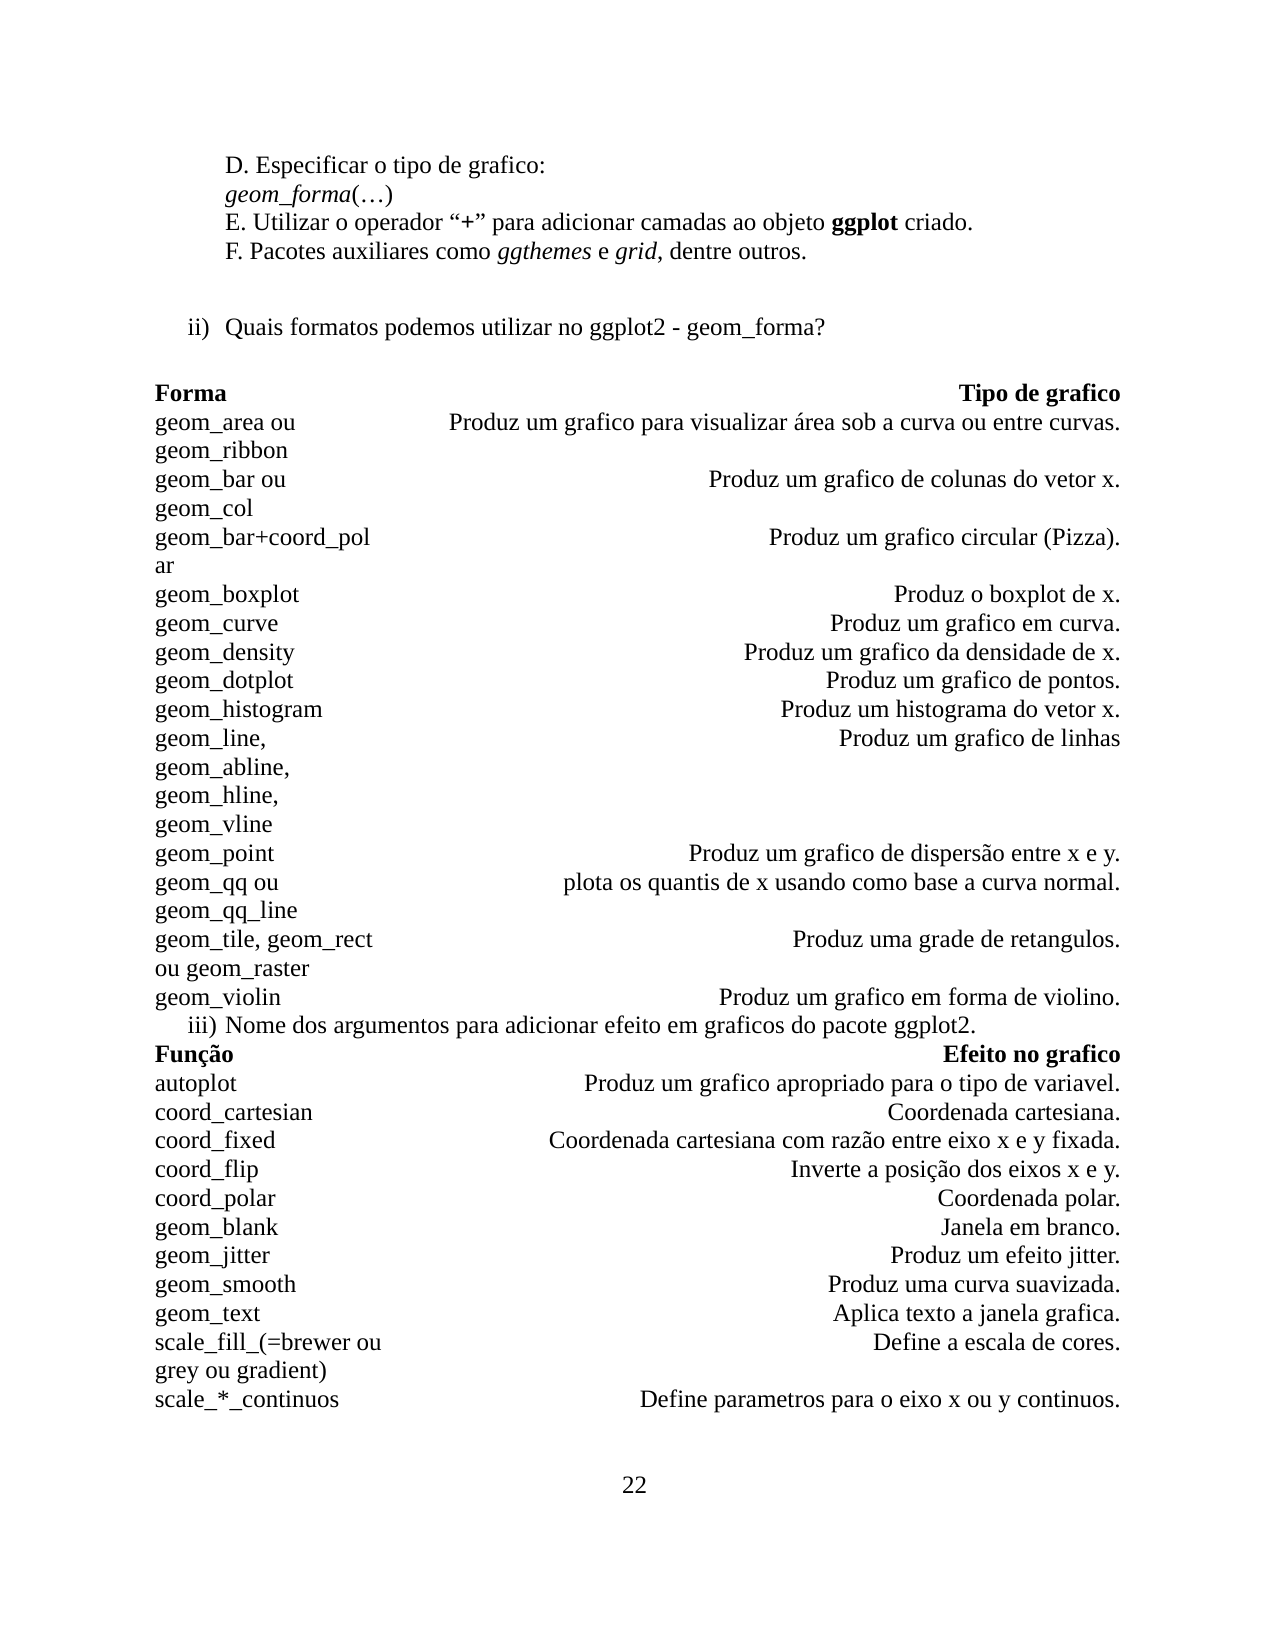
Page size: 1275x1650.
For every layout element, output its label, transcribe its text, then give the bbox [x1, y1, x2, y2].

table_header Tipo de grafico [382, 378, 1125, 407]
table_cell Coordenada polar. [394, 1183, 1125, 1212]
table_header Efeito no grafico [394, 1039, 1125, 1068]
table_cell Produz uma grade de retangulos. [382, 924, 1125, 982]
table_cell Coordenada cartesiana. [394, 1097, 1125, 1126]
table_cell Janela em branco. [394, 1212, 1125, 1241]
table_cell Produz um grafico de colunas do vetor x. [382, 464, 1125, 522]
table_cell coord_flip [150, 1154, 394, 1183]
table_cell geom_histogram [150, 694, 382, 723]
table_cell Coordenada cartesiana com razão entre eixo x e y fixada. [394, 1126, 1125, 1154]
table_cell Produz uma curva suavizada. [394, 1269, 1125, 1298]
table_cell scale_fill_(=brewer ou grey ou gradient) [150, 1327, 394, 1384]
table_cell Produz um grafico da densidade de x. [382, 637, 1125, 666]
table_header Forma [150, 378, 382, 407]
table_cell geom_point [150, 838, 382, 867]
table_cell geom_curve [150, 608, 382, 637]
table_cell coord_fixed [150, 1126, 394, 1154]
table_cell geom_bar+coord_polar [150, 522, 382, 579]
table_cell autoplot [150, 1068, 394, 1097]
table_cell Produz um grafico de linhas [382, 723, 1125, 838]
table_cell scale_*_continuos [150, 1384, 394, 1413]
table_cell Produz o boxplot de x. [382, 579, 1125, 608]
table_cell Produz um grafico de pontos. [382, 666, 1125, 694]
table_cell plota os quantis de x usando como base a curva normal. [382, 867, 1125, 924]
table_cell Define parametros para o eixo x ou y continuos. [394, 1384, 1125, 1413]
table_cell geom_line, geom_abline, geom_hline, geom_vline [150, 723, 382, 838]
table_cell Produz um grafico de dispersão entre x e y. [382, 838, 1125, 867]
table_header Função [150, 1039, 394, 1068]
table_cell geom_violin [150, 982, 382, 1011]
table_cell Produz um grafico em curva. [382, 608, 1125, 637]
table_cell coord_cartesian [150, 1097, 394, 1126]
list Quais formatos podemos utilizar no ggplot2 - geom_forma? [187, 312, 1125, 369]
table_cell Inverte a posição dos eixos x e y. [394, 1154, 1125, 1183]
table_cell geom_text [150, 1298, 394, 1327]
table_cell Produz um histograma do vetor x. [382, 694, 1125, 723]
table_cell geom_tile, geom_rect ou geom_raster [150, 924, 382, 982]
table_cell geom_qq ou geom_qq_line [150, 867, 382, 924]
table_cell geom_density [150, 637, 382, 666]
table_cell geom_area ou geom_ribbon [150, 407, 382, 464]
table_cell Aplica texto a janela grafica. [394, 1298, 1125, 1327]
table_cell geom_jitter [150, 1241, 394, 1269]
table_cell Produz um grafico apropriado para o tipo de variavel. [394, 1068, 1125, 1097]
table_cell coord_polar [150, 1183, 394, 1212]
table_cell geom_blank [150, 1212, 394, 1241]
list D. Especificar o tipo de grafico: geom_forma(…) E. Utilizar o operador “+” para adicionar camadas ao objeto ggplot criado. F. Pacotes auxiliares como ggthemes e grid, dentre outros. [187, 150, 1125, 294]
table_cell geom_boxplot [150, 579, 382, 608]
table_cell Produz um grafico para visualizar área sob a curva ou entre curvas. [382, 407, 1125, 464]
table_cell Produz um efeito jitter. [394, 1241, 1125, 1269]
table_cell Define a escala de cores. [394, 1327, 1125, 1384]
table_cell geom_bar ou geom_col [150, 464, 382, 522]
table_cell geom_smooth [150, 1269, 394, 1298]
list Nome dos argumentos para adicionar efeito em graficos do pacote ggplot2. [187, 1011, 1125, 1039]
table_cell Produz um grafico circular (Pizza). [382, 522, 1125, 579]
table_cell geom_dotplot [150, 666, 382, 694]
table_cell Produz um grafico em forma de violino. [382, 982, 1125, 1011]
